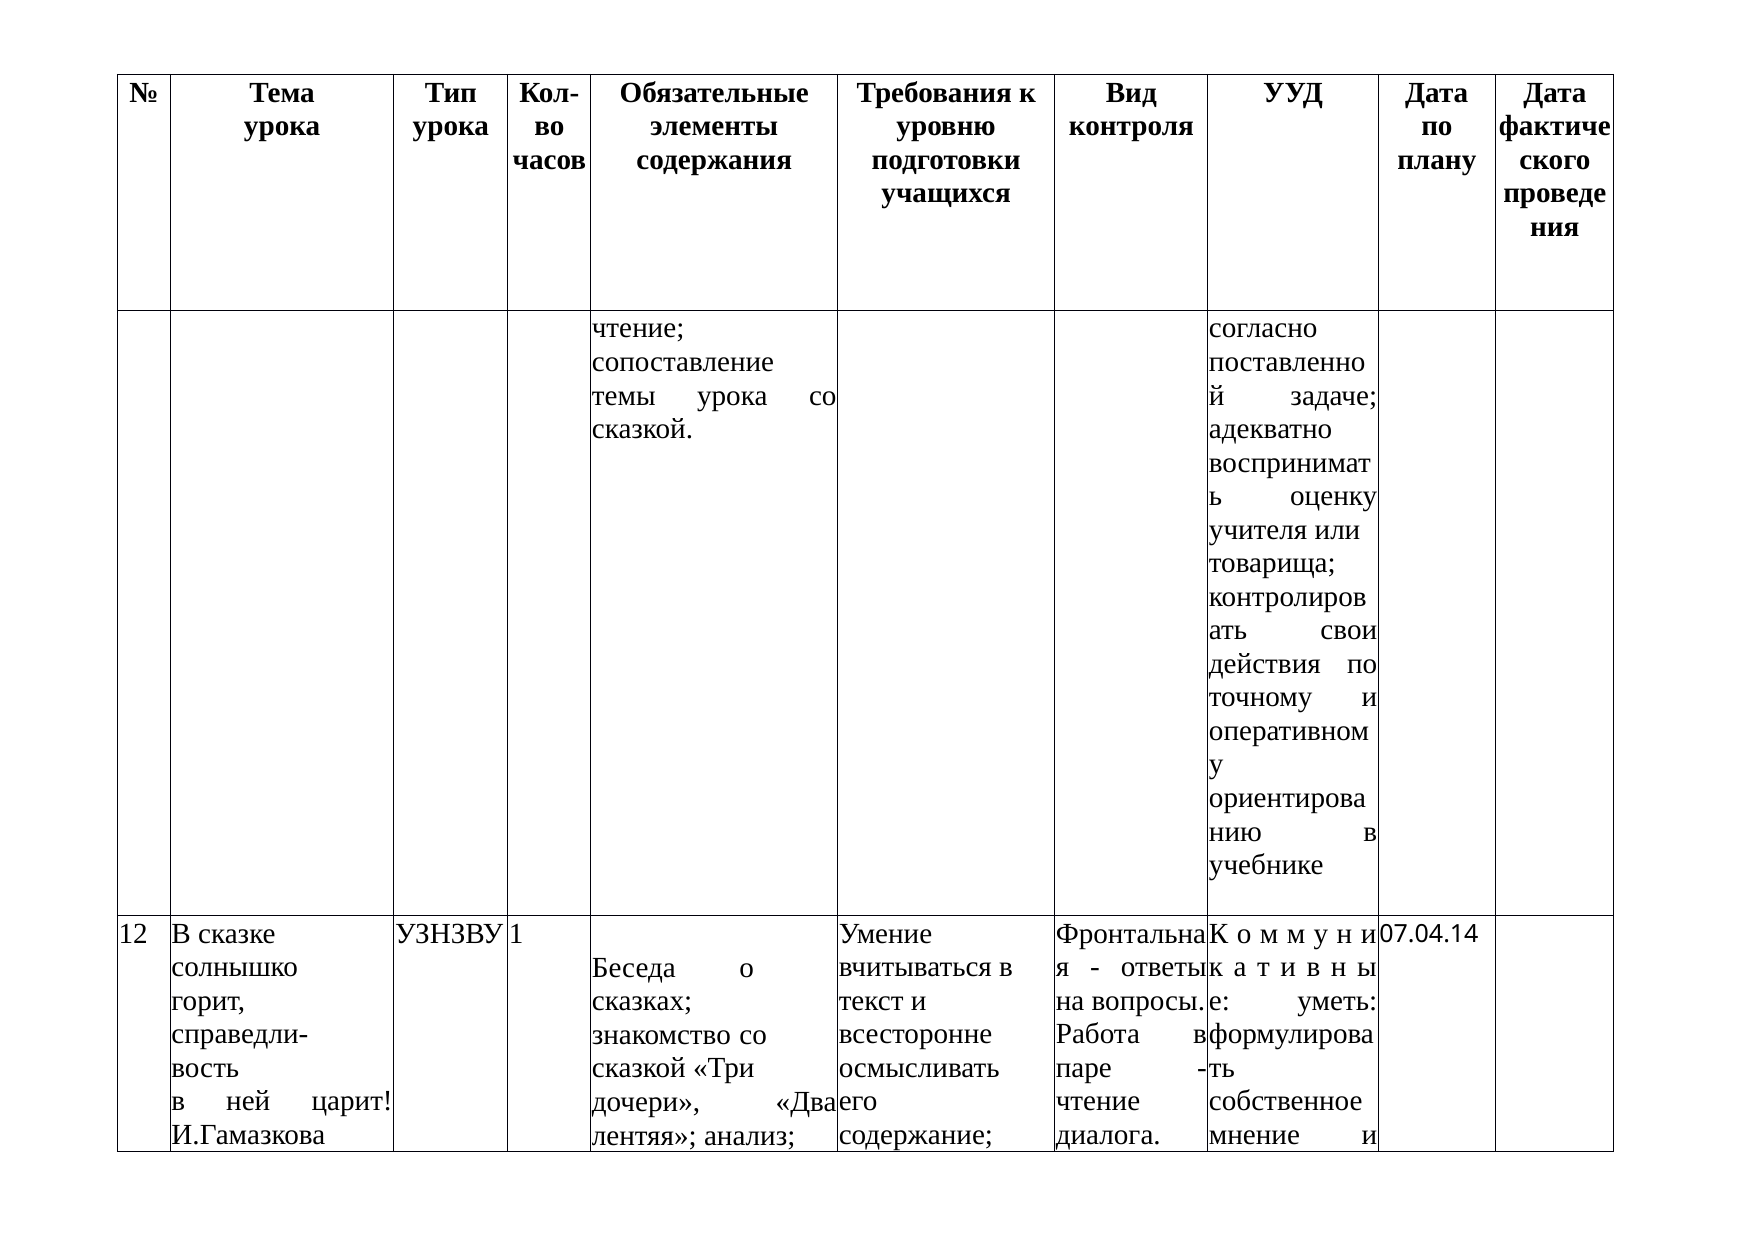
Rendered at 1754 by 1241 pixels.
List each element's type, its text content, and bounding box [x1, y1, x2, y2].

table_header Дата фактического проведения [1496, 75, 1613, 309]
table_cell 07.04.14 [1379, 916, 1495, 1151]
table_cell [171, 311, 393, 915]
table_cell [394, 311, 507, 915]
table_header Кол-во часов [508, 75, 590, 309]
table_cell К о м м у н и к а т и в н ы е: уметь: формулировать собственное мнение и [1208, 916, 1378, 1151]
table_cell Умение вчитываться в текст и всесторонне осмысливать его содержание; [838, 916, 1054, 1151]
table_cell [838, 311, 1054, 915]
table_cell [1379, 311, 1495, 915]
table_cell УЗНЗВУ [394, 916, 507, 1151]
table_header Дата по плану [1379, 75, 1495, 309]
table_cell [1496, 916, 1613, 1151]
table_cell 1 [508, 916, 590, 1151]
table_cell [1055, 311, 1207, 915]
table_header Тип урока [394, 75, 507, 309]
table_cell [118, 311, 170, 915]
table_header Обязательные элементы содержания [591, 75, 837, 309]
table_cell чтение; сопоставление темы урока со сказкой. [591, 311, 837, 915]
table_cell Беседа о сказках; знакомство со сказкой «Три дочери», «Два лентяя»; анализ; [591, 916, 837, 1151]
table_header Тема урока [171, 75, 393, 309]
table_header № [118, 75, 170, 309]
table_header Требования к уровню подготовки учащихся [838, 75, 1054, 309]
table_cell [1496, 311, 1613, 915]
table_cell В сказке солнышко горит, справедли- вость в ней царит!И.Гамазкова [171, 916, 393, 1151]
table_cell согласно поставленной задаче; адекватно воспринимать оценку учителя или товарища; контролировать свои действия по точному и оперативному ориентированию в учебнике [1208, 311, 1378, 915]
table_cell Фронтальная - ответы на вопросы. Работа в паре - чтение диалога. [1055, 916, 1207, 1151]
table_cell 12 [118, 916, 170, 1151]
table_cell [508, 311, 590, 915]
table_header УУД [1208, 75, 1378, 309]
table_header Вид контроля [1055, 75, 1207, 309]
